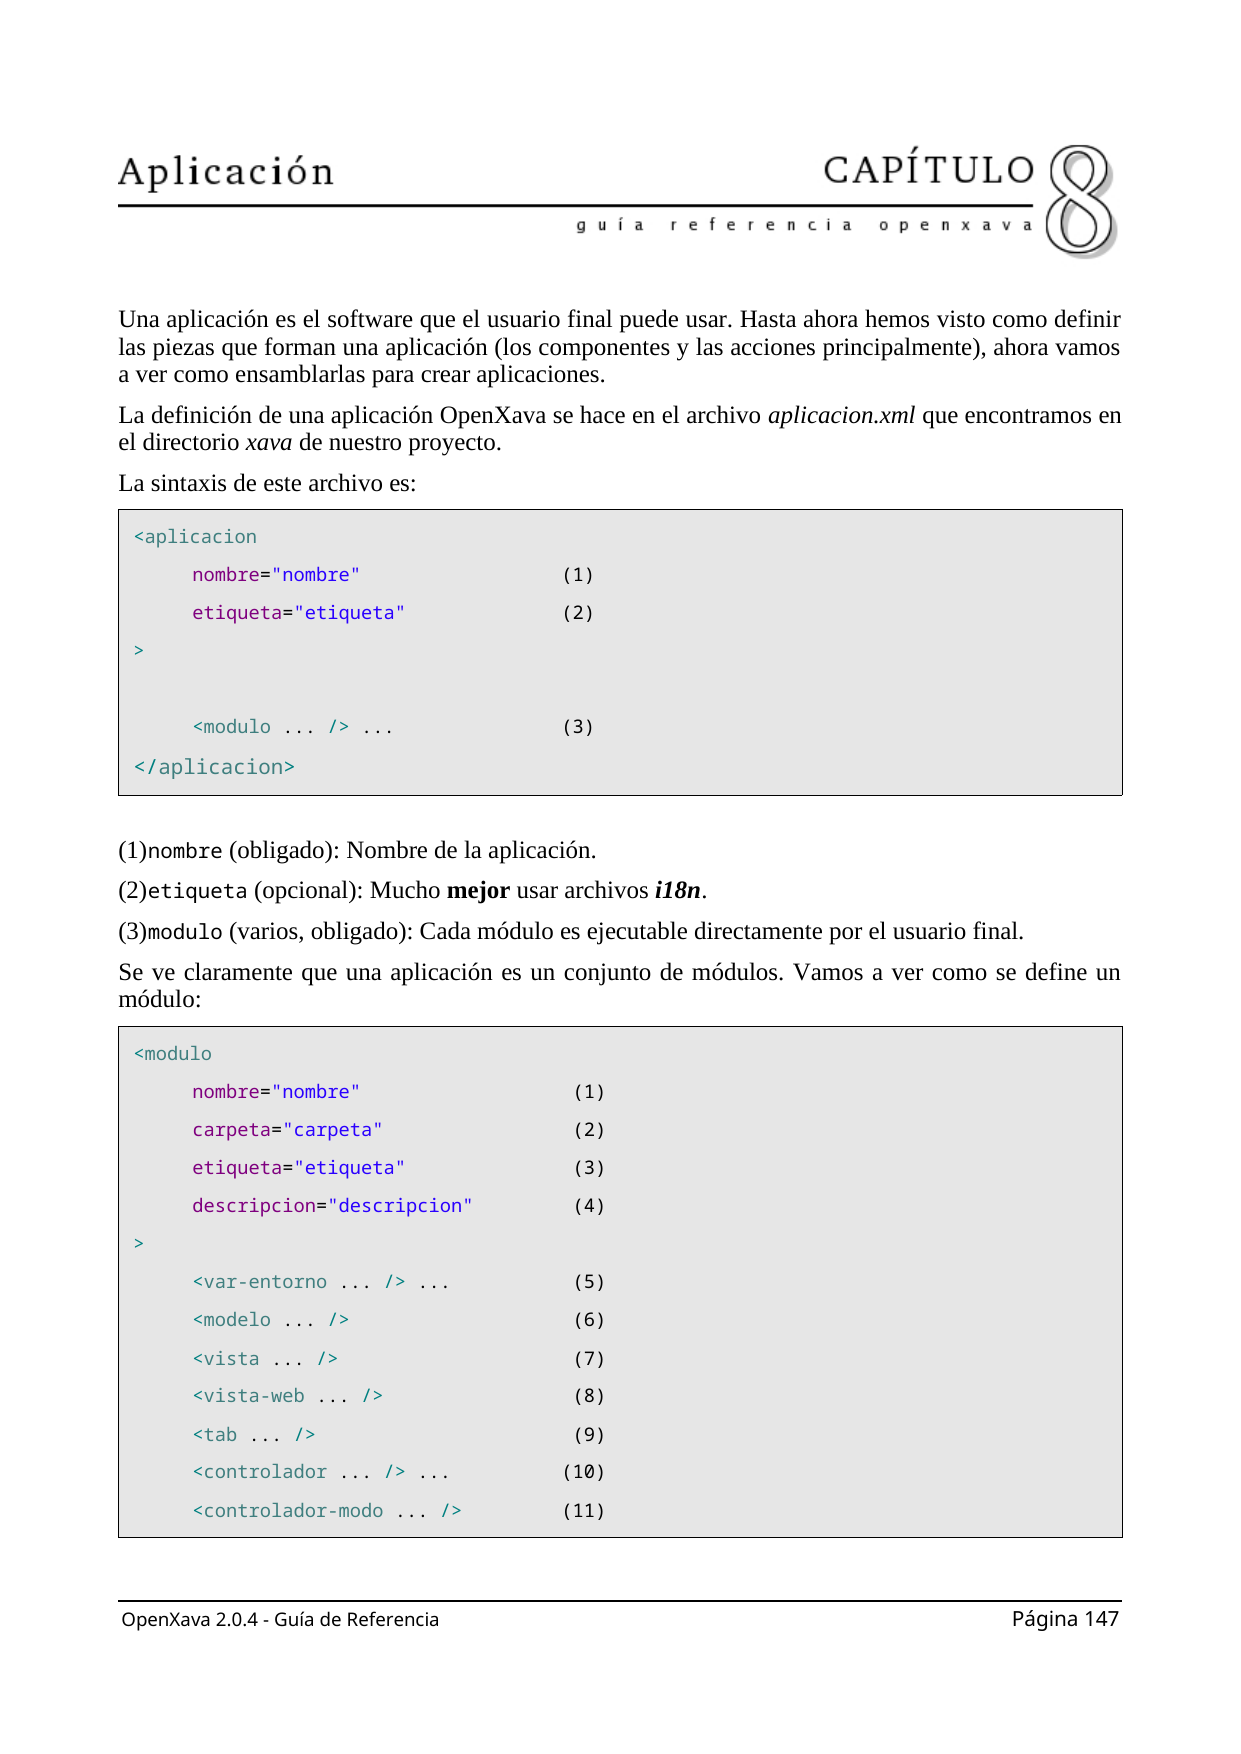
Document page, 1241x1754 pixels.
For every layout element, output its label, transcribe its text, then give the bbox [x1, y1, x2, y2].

list nombre (obligado): Nombre de la aplicación. [118, 836, 1122, 864]
text <vista ... /> (7) [119, 1330, 1122, 1368]
text etiqueta="etiqueta" (3) [119, 1140, 1122, 1178]
text <aplicacion [119, 510, 1122, 547]
text La definición de una aplicación OpenXava se hace en el archivo aplicacion.xml que encontramos en el directorio xava de nuestro proyecto. [118, 401, 1122, 456]
text <modelo ... /> (6) [119, 1292, 1122, 1330]
text La sintaxis de este archivo es: [118, 469, 1122, 496]
text <vista-web ... /> (8) [119, 1368, 1122, 1406]
list etiqueta (opcional): Mucho mejor usar archivos i18n. [118, 876, 1122, 905]
text > [119, 623, 1122, 661]
list modulo (varios, obligado): Cada módulo es ejecutable directamente por el usuario final. [118, 917, 1122, 945]
text <controlador-modo ... /> (11) [119, 1482, 1122, 1537]
picture [118, 118, 1122, 288]
text </aplicacion> [119, 737, 1122, 795]
subtitle Aplicación [118, 288, 1122, 293]
text <tab ... /> (9) [119, 1406, 1122, 1444]
text > [119, 1216, 1122, 1254]
text nombre="nombre" (1) [119, 1064, 1122, 1102]
text carpeta="carpeta" (2) [119, 1102, 1122, 1140]
text descripcion="descripcion" (4) [119, 1178, 1122, 1216]
text Una aplicación es el software que el usuario final puede usar. Hasta ahora hemos visto como definir las piezas que forman una aplicación (los componentes y las acciones principalmente), ahora vamos a ver como ensamblarlas para crear aplicaciones. [118, 305, 1122, 388]
text etiqueta="etiqueta" (2) [119, 585, 1122, 623]
text Se ve claramente que una aplicación es un conjunto de módulos. Vamos a ver como se define un módulo: [118, 958, 1122, 1013]
text <modulo ... /> ... (3) [119, 699, 1122, 737]
text <controlador ... /> ... (10) [119, 1444, 1122, 1482]
text <var-entorno ... /> ... (5) [119, 1254, 1122, 1292]
text <modulo [119, 1027, 1122, 1064]
text nombre="nombre" (1) [119, 547, 1122, 585]
